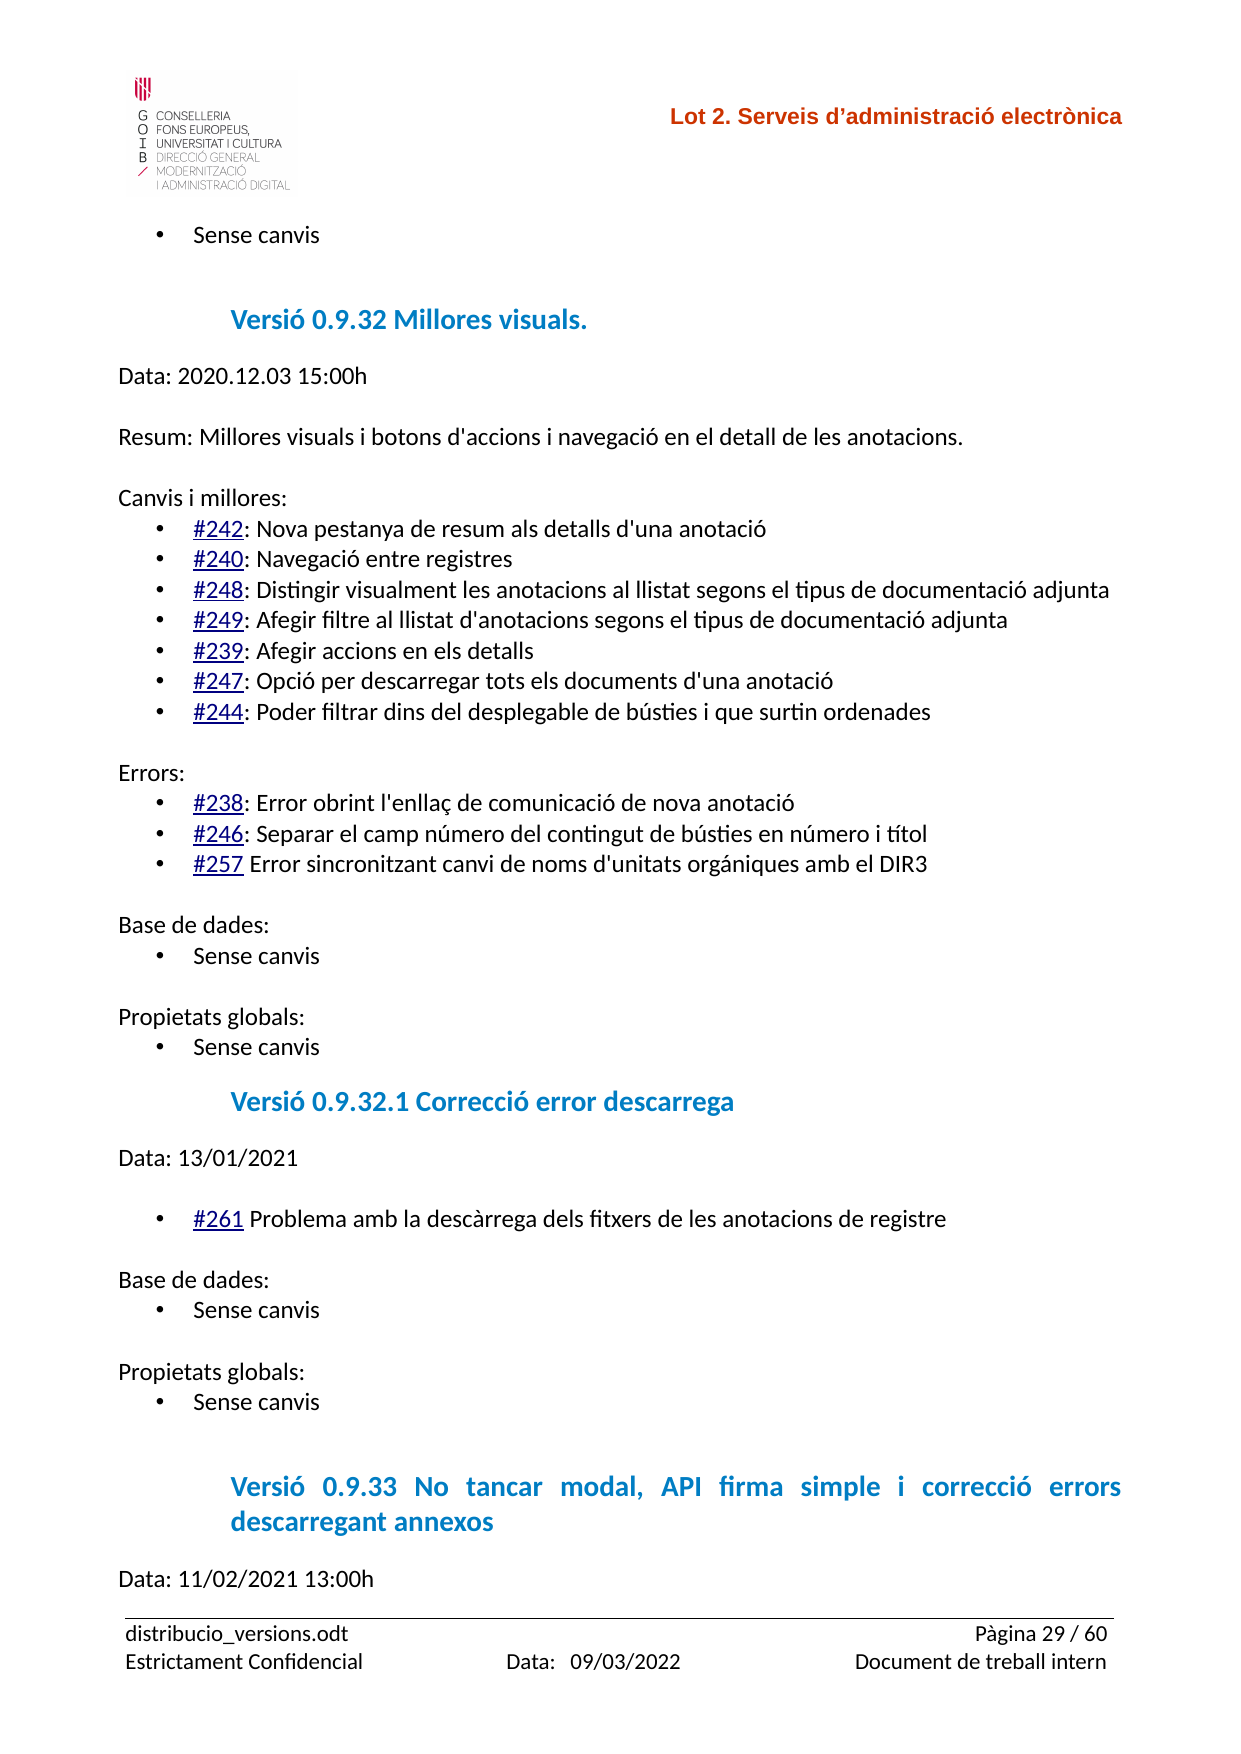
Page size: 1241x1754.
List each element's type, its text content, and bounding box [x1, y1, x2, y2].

list #240: Navegació entre registres [156, 543, 1122, 574]
list #238: Error obrint l'enllaç de comunicació de nova anotació [156, 787, 1122, 818]
text Propietats globals: [118, 1356, 1122, 1386]
text Data: 11/02/2021 13:00h [118, 1563, 1122, 1593]
list Sense canvis [156, 219, 1122, 250]
text Errors: [118, 757, 1122, 787]
picture [126, 70, 299, 197]
list Sense canvis [156, 1032, 1122, 1062]
list #249: Afegir filtre al llistat d'anotacions segons el tipus de documentació adjunta [156, 604, 1122, 635]
list #239: Afegir accions en els detalls [156, 635, 1122, 665]
text Data: 2020.12.03 15:00h [118, 360, 1122, 391]
list #247: Opció per descarregar tots els documents d'una anotació [156, 665, 1122, 696]
list #248: Distingir visualment les anotacions al llistat segons el tipus de documentació adjunta [156, 574, 1122, 604]
text Canvis i millores: [118, 482, 1122, 513]
list #242: Nova pestanya de resum als detalls d'una anotació [156, 513, 1122, 543]
list #261 Problema amb la descàrrega dels fitxers de les anotacions de registre [156, 1203, 1122, 1233]
list Sense canvis [156, 1386, 1122, 1417]
list #257 Error sincronitzant canvi de noms d'unitats orgániques amb el DIR3 [156, 848, 1122, 879]
list #246: Separar el camp número del contingut de bústies en número i títol [156, 818, 1122, 848]
text Base de dades: [118, 1264, 1122, 1294]
list Sense canvis [156, 1294, 1122, 1325]
subtitle Versió 0.9.32.1 Correcció error descarrega [153, 1083, 1122, 1118]
list Sense canvis [156, 940, 1122, 971]
subtitle Versió 0.9.32 Millores visuals. [153, 301, 1122, 336]
subtitle Versió 0.9.33 No tancar modal, API firma simple i correcció errors descarregant annexos [153, 1468, 1122, 1539]
text Data: 13/01/2021 [118, 1142, 1122, 1172]
text Resum: Millores visuals i botons d'accions i navegació en el detall de les anotacions. [118, 421, 1122, 452]
text Propietats globals: [118, 1001, 1122, 1032]
list #244: Poder filtrar dins del desplegable de bústies i que surtin ordenades [156, 696, 1122, 726]
text Base de dades: [118, 909, 1122, 940]
